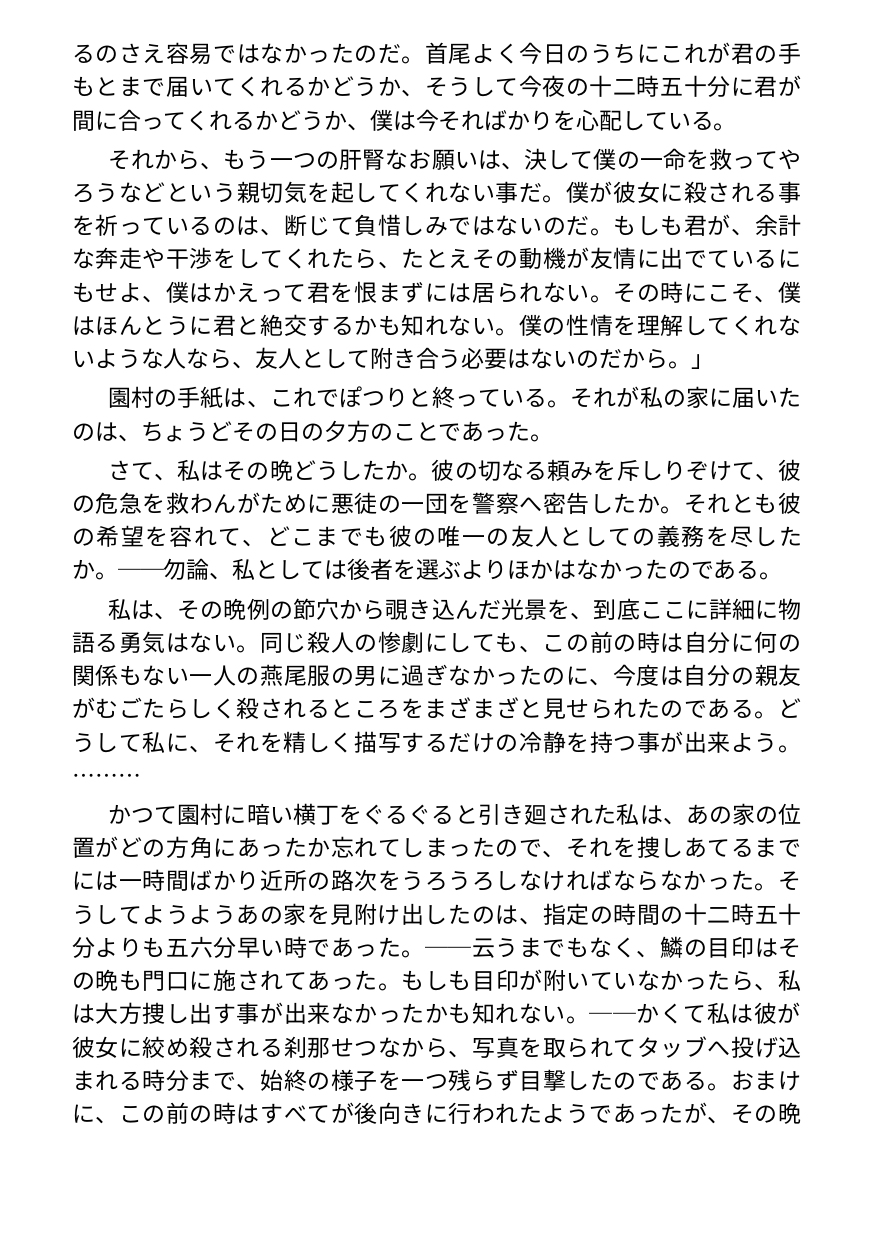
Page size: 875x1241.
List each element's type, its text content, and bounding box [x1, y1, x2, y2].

text かつて園村に暗い横丁をぐるぐると引き廻された私は、あの家の位置がどの方角にあったか忘れてしまったので、それを捜しあてるまでには一時間ばかり近所の路次をうろうろしなければならなかった。そうしてようようあの家を見附け出したのは、指定の時間の十二時五十分よりも五六分早い時であった。──云うまでもなく、鱗の目印はその晩も門口に施されてあった。もしも目印が附いていなかったら、私は大方捜し出す事が出来なかったかも知れない。──かくて私は彼が彼女に絞め殺される刹那せつなから、写真を取られてタッブへ投げ込まれる時分まで、始終の様子を一つ残らず目撃したのである。おまけに、この前の時はすべてが後向きに行われたようであったが、その晩 [72, 797, 802, 1129]
text 園村の手紙は、これでぽつりと終っている。それが私の家に届いたのは、ちょうどその日の夕方のことであった。 [72, 380, 802, 447]
text さて、私はその晩どうしたか。彼の切なる頼みを斥しりぞけて、彼の危急を救わんがために悪徒の一団を警察へ密告したか。それとも彼の希望を容れて、どこまでも彼の唯一の友人としての義務を尽したか。──勿論、私としては後者を選ぶよりほかはなかったのである。 [72, 453, 802, 586]
text それから、もう一つの肝腎なお願いは、決して僕の一命を救ってやろうなどという親切気を起してくれない事だ。僕が彼女に殺される事を祈っているのは、断じて負惜しみではないのだ。もしも君が、余計な奔走や干渉をしてくれたら、たとえその動機が友情に出でているにもせよ、僕はかえって君を恨まずには居られない。その時にこそ、僕はほんとうに君と絶交するかも知れない。僕の性情を理解してくれないような人なら、友人として附き合う必要はないのだから。」 [72, 142, 802, 374]
text るのさえ容易ではなかったのだ。首尾よく今日のうちにこれが君の手もとまで届いてくれるかどうか、そうして今夜の十二時五十分に君が間に合ってくれるかどうか、僕は今そればかりを心配している。 [72, 36, 802, 136]
text 私は、その晩例の節穴から覗き込んだ光景を、到底ここに詳細に物語る勇気はない。同じ殺人の惨劇にしても、この前の時は自分に何の関係もない一人の燕尾服の男に過ぎなかったのに、今度は自分の親友がむごたらしく殺されるところをまざまざと見せられたのである。どうして私に、それを精しく描写するだけの冷静を持つ事が出来よう。……… [72, 591, 802, 791]
